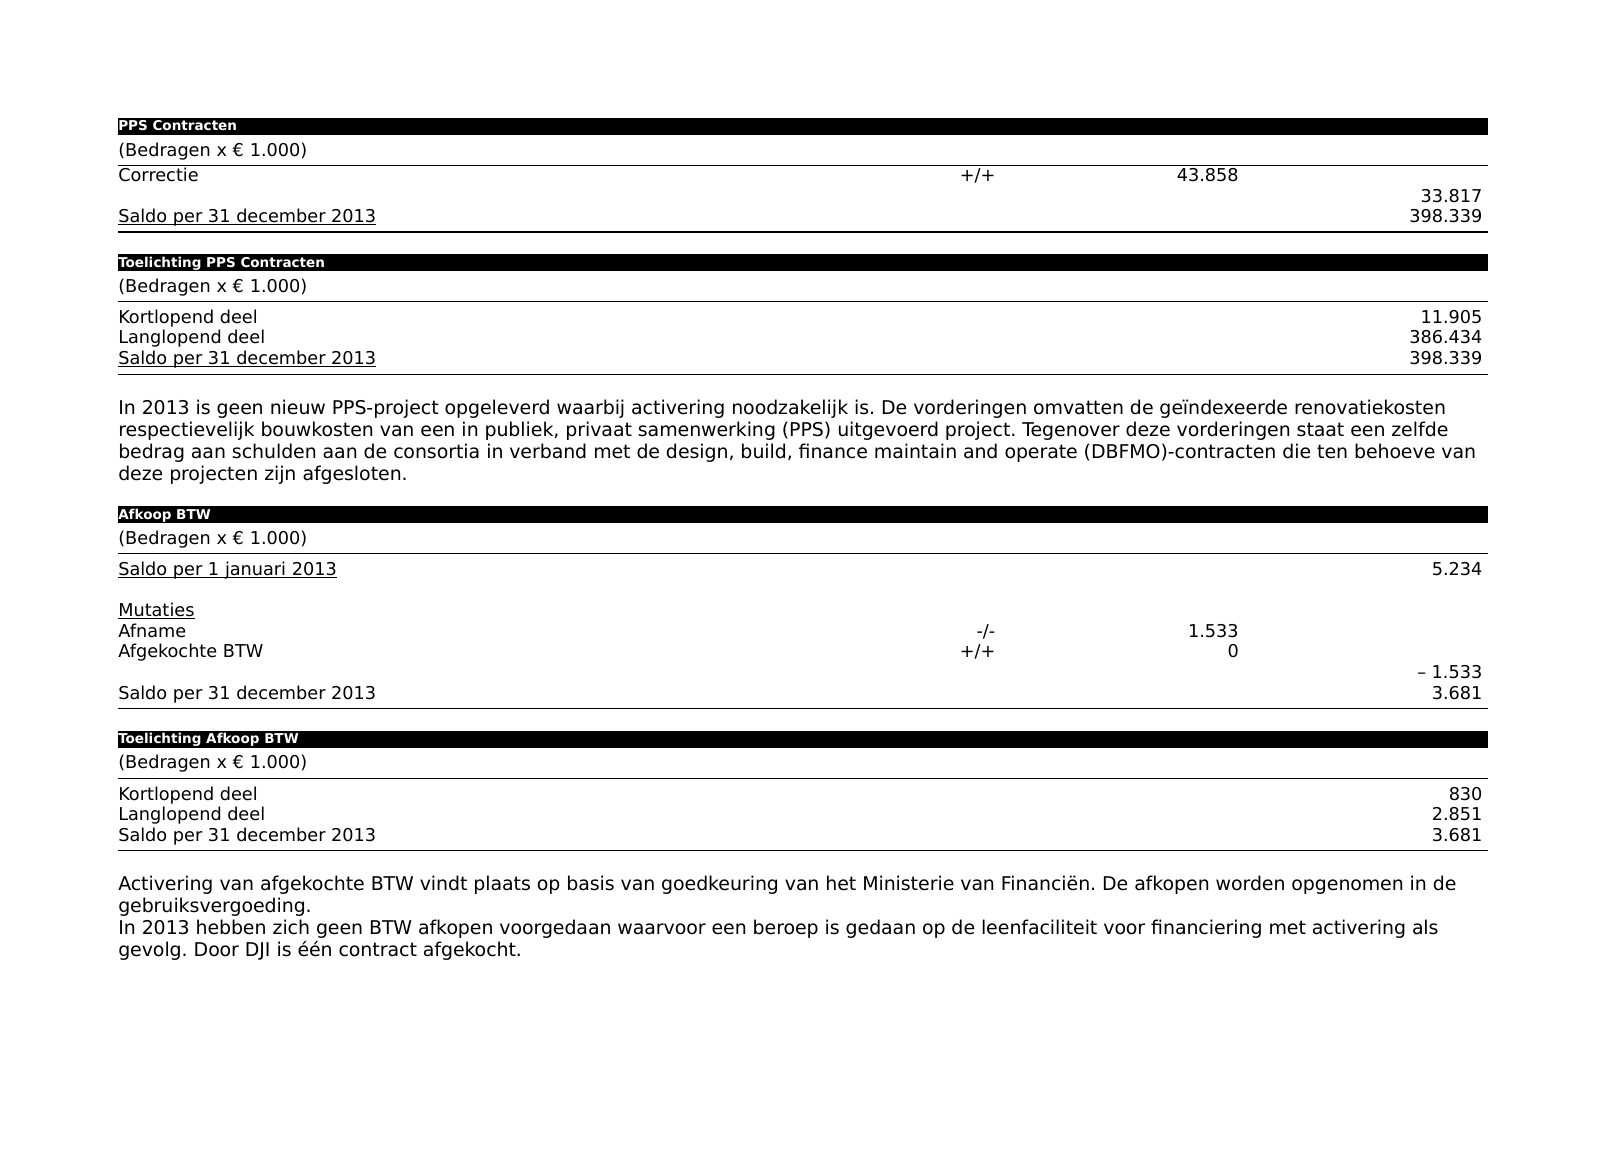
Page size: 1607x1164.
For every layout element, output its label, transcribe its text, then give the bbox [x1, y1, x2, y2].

table_cell 33.817 [1245, 186, 1488, 206]
table_cell [1245, 166, 1488, 186]
table_cell Mutaties [118, 600, 909, 621]
table_cell [1001, 779, 1244, 804]
table_cell [910, 600, 1001, 621]
table_cell Langlopend deel [118, 328, 909, 348]
table_cell (Bedragen x € 1.000) [118, 135, 909, 165]
table_cell [910, 554, 1001, 579]
table_cell [910, 348, 1001, 373]
table_cell [1001, 523, 1244, 553]
table_cell [1001, 328, 1244, 348]
text Activering van afgekochte BTW vindt plaats op basis van goedkeuring van het Ministerie van Financiën. De afkopen worden opgenomen in de gebruiksvergoeding. [118, 873, 1488, 917]
table_cell [1001, 580, 1244, 600]
table_cell 398.339 [1245, 206, 1488, 231]
table_cell (Bedragen x € 1.000) [118, 523, 909, 553]
table_cell 11.905 [1245, 302, 1488, 327]
table_cell [910, 580, 1001, 600]
table_cell [1001, 748, 1244, 778]
table_cell +/+ [910, 641, 1001, 662]
table_cell [1001, 186, 1244, 206]
table_header Toelichting Afkoop BTW [118, 731, 1488, 747]
table_cell [1001, 662, 1244, 683]
table_header Toelichting PPS Contracten [118, 254, 1488, 270]
table_cell [910, 825, 1001, 850]
table_cell [910, 302, 1001, 327]
table_cell [910, 683, 1001, 708]
table_cell 1.533 [1001, 621, 1244, 641]
table_cell Saldo per 31 december 2013 [118, 206, 909, 231]
table_cell Langlopend deel [118, 804, 909, 825]
table_cell 830 [1245, 779, 1488, 804]
table_cell 386.434 [1245, 328, 1488, 348]
table_cell 43.858 [1001, 166, 1244, 186]
table_cell Afname [118, 621, 909, 641]
table_cell [118, 186, 909, 206]
table_cell 3.681 [1245, 683, 1488, 708]
table_cell [910, 779, 1001, 804]
table_cell [1245, 641, 1488, 662]
table_cell 2.851 [1245, 804, 1488, 825]
table_cell +/+ [910, 166, 1001, 186]
table_cell [910, 186, 1001, 206]
text In 2013 is geen nieuw PPS-project opgeleverd waarbij activering noodzakelijk is. De vorderingen omvatten de geïndexeerde renovatiekosten respectievelijk bouwkosten van een in publiek, privaat samenwerking (PPS) uitgevoerd project. Tegenover deze vorderingen staat een zelfde bedrag aan schulden aan de consortia in verband met de design, build, finance maintain and operate (DBFMO)-contracten die ten behoeve van deze projecten zijn afgesloten. [118, 397, 1488, 484]
table_cell Saldo per 1 januari 2013 [118, 554, 909, 579]
table_cell [1001, 804, 1244, 825]
table_cell [910, 271, 1001, 301]
table_cell [910, 206, 1001, 231]
table_cell [910, 328, 1001, 348]
table_header Afkoop BTW [118, 506, 1488, 522]
table_cell [1001, 825, 1244, 850]
table_cell [1001, 135, 1244, 165]
table_cell Saldo per 31 december 2013 [118, 825, 909, 850]
table_cell [1001, 206, 1244, 231]
table_cell 5.234 [1245, 554, 1488, 579]
text In 2013 hebben zich geen BTW afkopen voorgedaan waarvoor een beroep is gedaan op de leenfaciliteit voor financiering met activering als gevolg. Door DJI is één contract afgekocht. [118, 917, 1488, 961]
table_cell [118, 580, 909, 600]
table_cell Saldo per 31 december 2013 [118, 348, 909, 373]
table_cell (Bedragen x € 1.000) [118, 271, 909, 301]
table_cell [1245, 271, 1488, 301]
table_cell – 1.533 [1245, 662, 1488, 683]
table_cell Kortlopend deel [118, 779, 909, 804]
table_cell [1245, 580, 1488, 600]
table_cell 3.681 [1245, 825, 1488, 850]
table_cell [1001, 600, 1244, 621]
table_cell [1245, 621, 1488, 641]
table_cell Afgekochte BTW [118, 641, 909, 662]
table_cell [910, 804, 1001, 825]
table_cell [1245, 748, 1488, 778]
table_cell Kortlopend deel [118, 302, 909, 327]
table_cell (Bedragen x € 1.000) [118, 748, 909, 778]
table_cell 398.339 [1245, 348, 1488, 373]
table_cell [1245, 135, 1488, 165]
table_cell [910, 523, 1001, 553]
table_cell [1001, 554, 1244, 579]
table_cell [1245, 600, 1488, 621]
table_cell [1001, 302, 1244, 327]
table_cell [1245, 523, 1488, 553]
table_cell Saldo per 31 december 2013 [118, 683, 909, 708]
table_cell [1001, 271, 1244, 301]
table_cell [118, 662, 909, 683]
table_cell -/- [910, 621, 1001, 641]
table_cell 0 [1001, 641, 1244, 662]
table_cell Correctie [118, 166, 909, 186]
table_header PPS Contracten [118, 118, 1488, 134]
table_cell [1001, 683, 1244, 708]
table_cell [1001, 348, 1244, 373]
table_cell [910, 662, 1001, 683]
table_cell [910, 135, 1001, 165]
table_cell [910, 748, 1001, 778]
